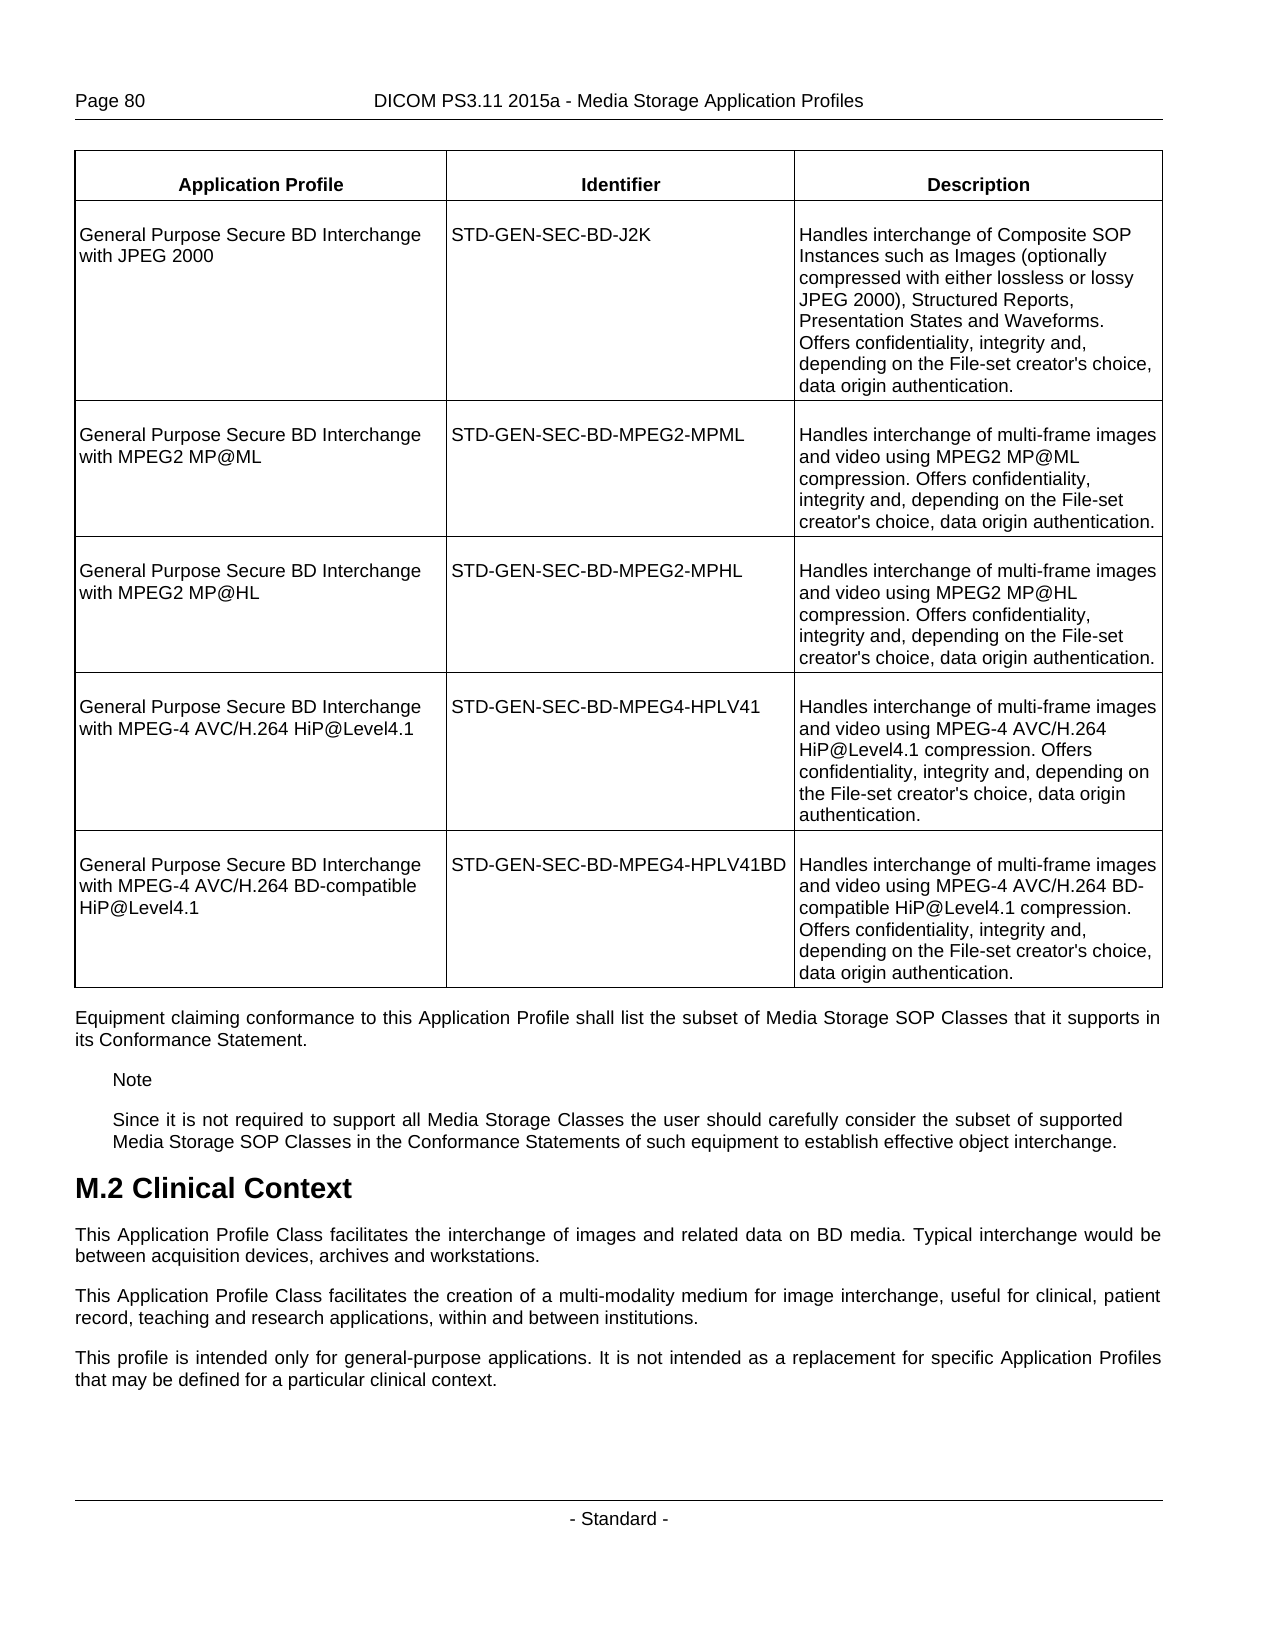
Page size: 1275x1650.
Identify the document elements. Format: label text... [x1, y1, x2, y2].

text M.2 Clinical Context [75, 1171, 1162, 1204]
table_cell General Purpose Secure BD Interchange with JPEG 2000 [76, 201, 446, 400]
text This Application Profile Class facilitates the creation of a multi-modality medium for image interchange, useful for clinical, patient record, teaching and research applications, within and between institutions. [75, 1285, 1162, 1328]
table_cell Handles interchange of multi-frame images and video using MPEG-4 AVC/H.264 BD-compatible HiP@Level4.1 compression. Offers confidentiality, integrity and, depending on the File-set creator's choice, data origin authentication. [795, 831, 1162, 987]
text Since it is not required to support all Media Storage Classes the user should carefully consider the subset of supported Media Storage SOP Classes in the Conformance Statements of such equipment to establish effective object interchange. [112, 1109, 1125, 1152]
table_cell Handles interchange of multi-frame images and video using MPEG-4 AVC/H.264 HiP@Level4.1 compression. Offers confidentiality, integrity and, depending on the File-set creator's choice, data origin authentication. [795, 673, 1162, 830]
text Note [112, 1069, 1125, 1090]
table_cell STD-GEN-SEC-BD-MPEG4-HPLV41BD [447, 831, 794, 987]
text This profile is intended only for general-purpose applications. It is not intended as a replacement for specific Application Profiles that may be defined for a particular clinical context. [75, 1347, 1162, 1390]
table_cell STD-GEN-SEC-BD-MPEG2-MPHL [447, 537, 794, 672]
table_cell Handles interchange of Composite SOP Instances such as Images (optionally compressed with either lossless or lossy JPEG 2000), Structured Reports, Presentation States and Waveforms. Offers confidentiality, integrity and, depending on the File-set creator's choice, data origin authentication. [795, 201, 1162, 400]
table_cell STD-GEN-SEC-BD-J2K [447, 201, 794, 400]
table_cell General Purpose Secure BD Interchange with MPEG-4 AVC/H.264 HiP@Level4.1 [76, 673, 446, 830]
table_header Description [795, 151, 1162, 200]
table_cell Handles interchange of multi-frame images and video using MPEG2 MP@ML compression. Offers confidentiality, integrity and, depending on the File-set creator's choice, data origin authentication. [795, 401, 1162, 536]
table_cell STD-GEN-SEC-BD-MPEG2-MPML [447, 401, 794, 536]
table_cell Handles interchange of multi-frame images and video using MPEG2 MP@HL compression. Offers confidentiality, integrity and, depending on the File-set creator's choice, data origin authentication. [795, 537, 1162, 672]
table_header Identifier [447, 151, 794, 200]
table_header Application Profile [76, 151, 446, 200]
table_cell STD-GEN-SEC-BD-MPEG4-HPLV41 [447, 673, 794, 830]
table_cell General Purpose Secure BD Interchange with MPEG-4 AVC/H.264 BD-compatible HiP@Level4.1 [76, 831, 446, 987]
table_cell General Purpose Secure BD Interchange with MPEG2 MP@ML [76, 401, 446, 536]
text This Application Profile Class facilitates the interchange of images and related data on BD media. Typical interchange would be between acquisition devices, archives and workstations. [75, 1223, 1162, 1266]
text Equipment claiming conformance to this Application Profile shall list the subset of Media Storage SOP Classes that it supports in its Conformance Statement. [75, 1007, 1162, 1050]
table_cell General Purpose Secure BD Interchange with MPEG2 MP@HL [76, 537, 446, 672]
